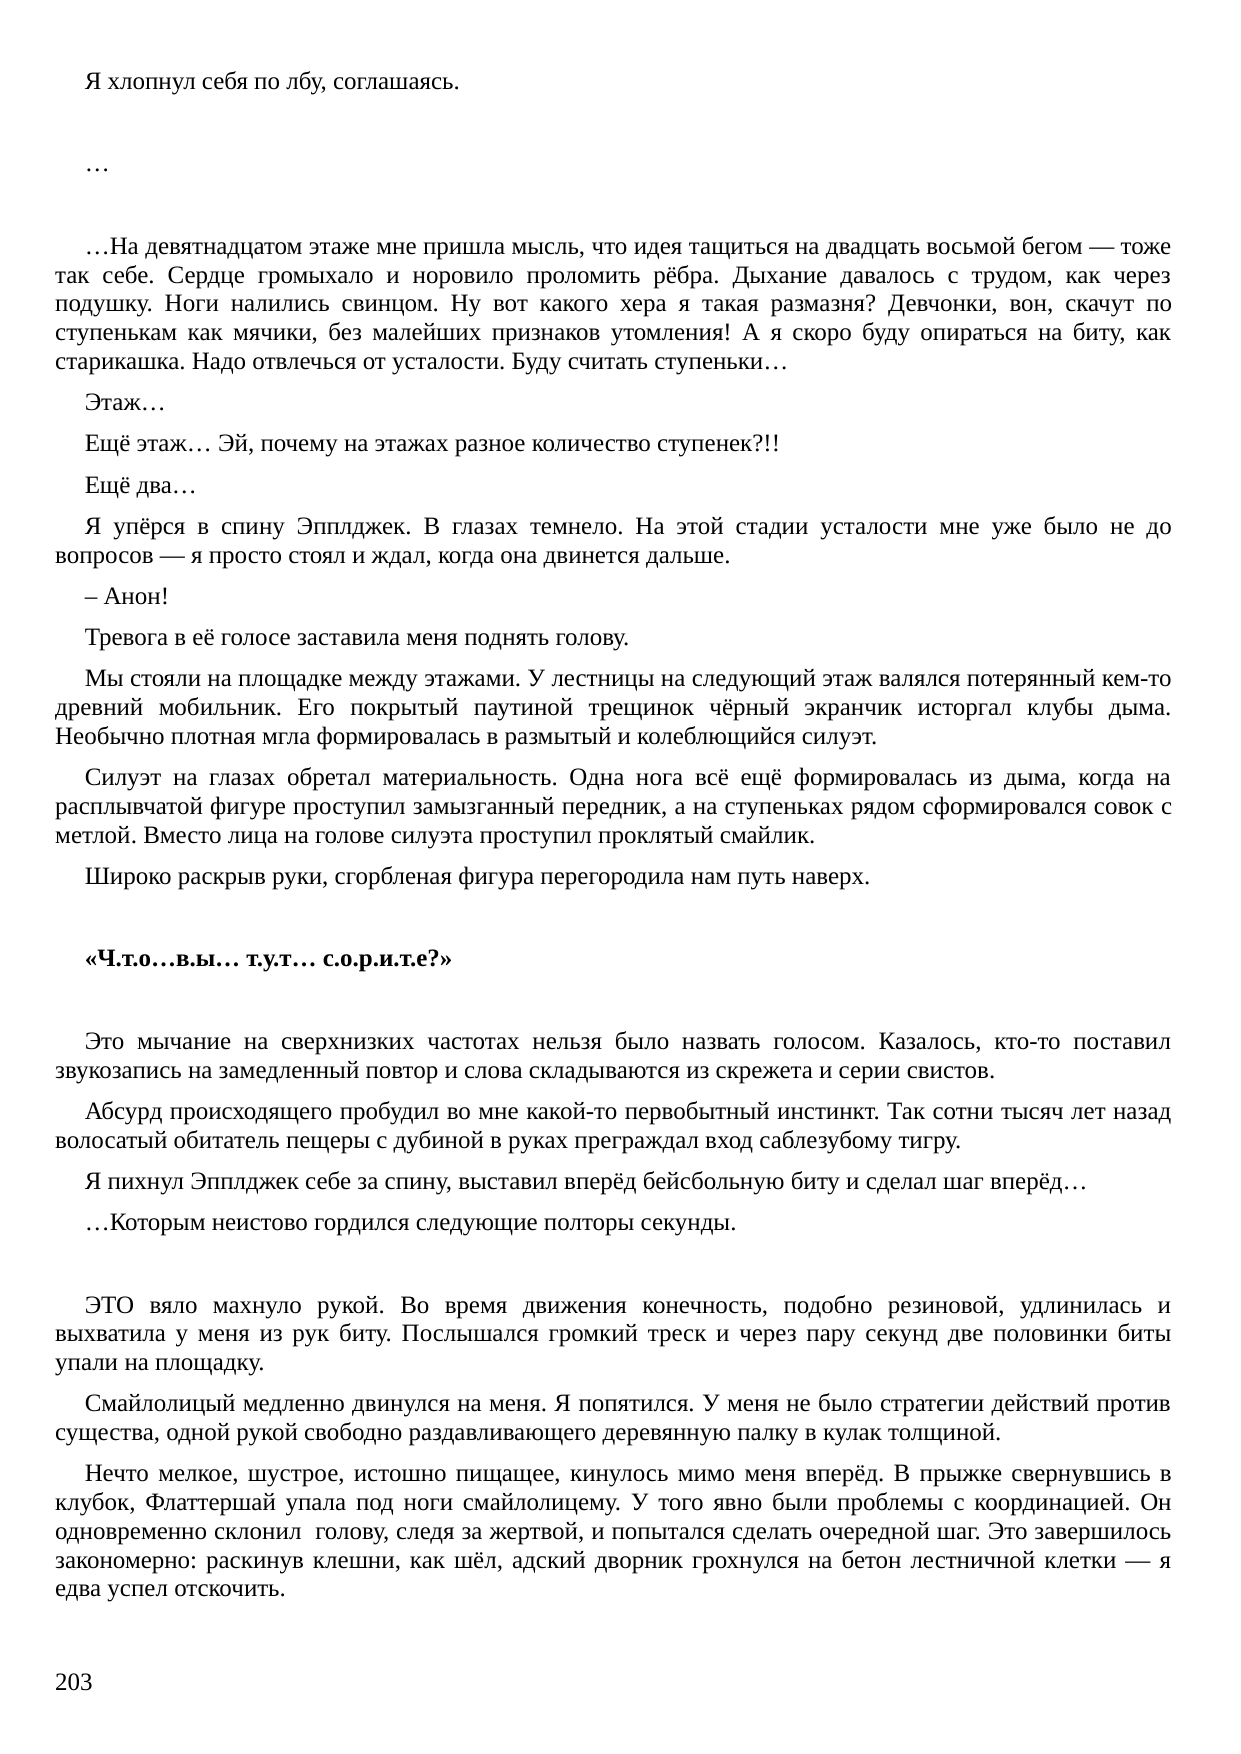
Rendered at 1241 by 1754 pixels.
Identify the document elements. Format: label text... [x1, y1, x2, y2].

text Смайлолицый медленно двинулся на меня. Я попятился. У меня не было стратегии действий против существа, одной рукой свободно раздавливающего деревянную палку в кулак толщиной. [55, 1388, 1173, 1446]
text Тревога в её голосе заставила меня поднять голову. [55, 622, 1173, 651]
text Этаж… [55, 387, 1173, 416]
text Абсурд происходящего пробудил во мне какой-то первобытный инстинкт. Так сотни тысяч лет назад волосатый обитатель пещеры с дубиной в руках преграждал вход саблезубому тигру. [55, 1096, 1173, 1153]
text Я пихнул Эпплджек себе за спину, выставил вперёд бейсбольную биту и сделал шаг вперёд… [55, 1166, 1173, 1195]
text …На девятнадцатом этаже мне пришла мысль, что идея тащиться на двадцать восьмой бегом — тоже так себе. Сердце громыхало и норовило проломить рёбра. Дыхание давалось с трудом, как через подушку. Ноги налились свинцом. Ну вот какого хера я такая размазня? Девчонки, вон, скачут по ступенькам как мячики, без малейших признаков утомления! А я скоро буду опираться на биту, как старикашка. Надо отвлечься от усталости. Буду считать ступеньки… [55, 231, 1173, 375]
text Ещё два… [55, 470, 1173, 498]
text Это мычание на сверхнизких частотах нельзя было назвать голосом. Казалось, кто-то поставил звукозапись на замедленный повтор и слова складываются из скрежета и серии свистов. [55, 1026, 1173, 1083]
text Я упёрся в спину Эпплджек. В глазах темнело. На этой стадии усталости мне уже было не до вопросов — я просто стоял и ждал, когда она двинется дальше. [55, 511, 1173, 568]
text – Анон! [55, 581, 1173, 610]
text …Которым неистово гордился следующие полторы секунды. [55, 1207, 1173, 1236]
text Широко раскрыв руки, сгорбленая фигура перегородила нам путь наверх. [55, 861, 1173, 890]
text Силуэт на глазах обретал материальность. Одна нога всё ещё формировалась из дыма, когда на расплывчатой фигуре проступил замызганный передник, а на ступеньках рядом сформировался совок с метлой. Вместо лица на голове силуэта проступил проклятый смайлик. [55, 762, 1173, 848]
text «Ч.т.о…в.ы… т.у.т… с.о.р.и.т.е?» [55, 943, 1173, 972]
text ЭТО вяло махнуло рукой. Во время движения конечность, подобно резиновой, удлинилась и выхватила у меня из рук биту. Послышался громкий треск и через пару секунд две половинки биты упали на площадку. [55, 1290, 1173, 1376]
text Ещё этаж… Эй, почему на этажах разное количество ступенек?!! [55, 428, 1173, 457]
text Мы стояли на площадке между этажами. У лестницы на следующий этаж валялся потерянный кем-то древний мобильник. Его покрытый паутиной трещинок чёрный экранчик исторгал клубы дыма. Необычно плотная мгла формировалась в размытый и колеблющийся силуэт. [55, 663, 1173, 750]
text Я хлопнул себя по лбу, соглашаясь. [55, 66, 1173, 95]
text … [55, 148, 1173, 177]
text Нечто мелкое, шустрое, истошно пищащее, кинулось мимо меня вперёд. В прыжке свернувшись в клубок, Флаттершай упала под ноги смайлолицему. У того явно были проблемы с координацией. Он одновременно склонил голову, следя за жертвой, и попытался сделать очередной шаг. Это завершилось закономерно: раскинув клешни, как шёл, адский дворник грохнулся на бетон лестничной клетки — я едва успел отскочить. [55, 1458, 1173, 1602]
